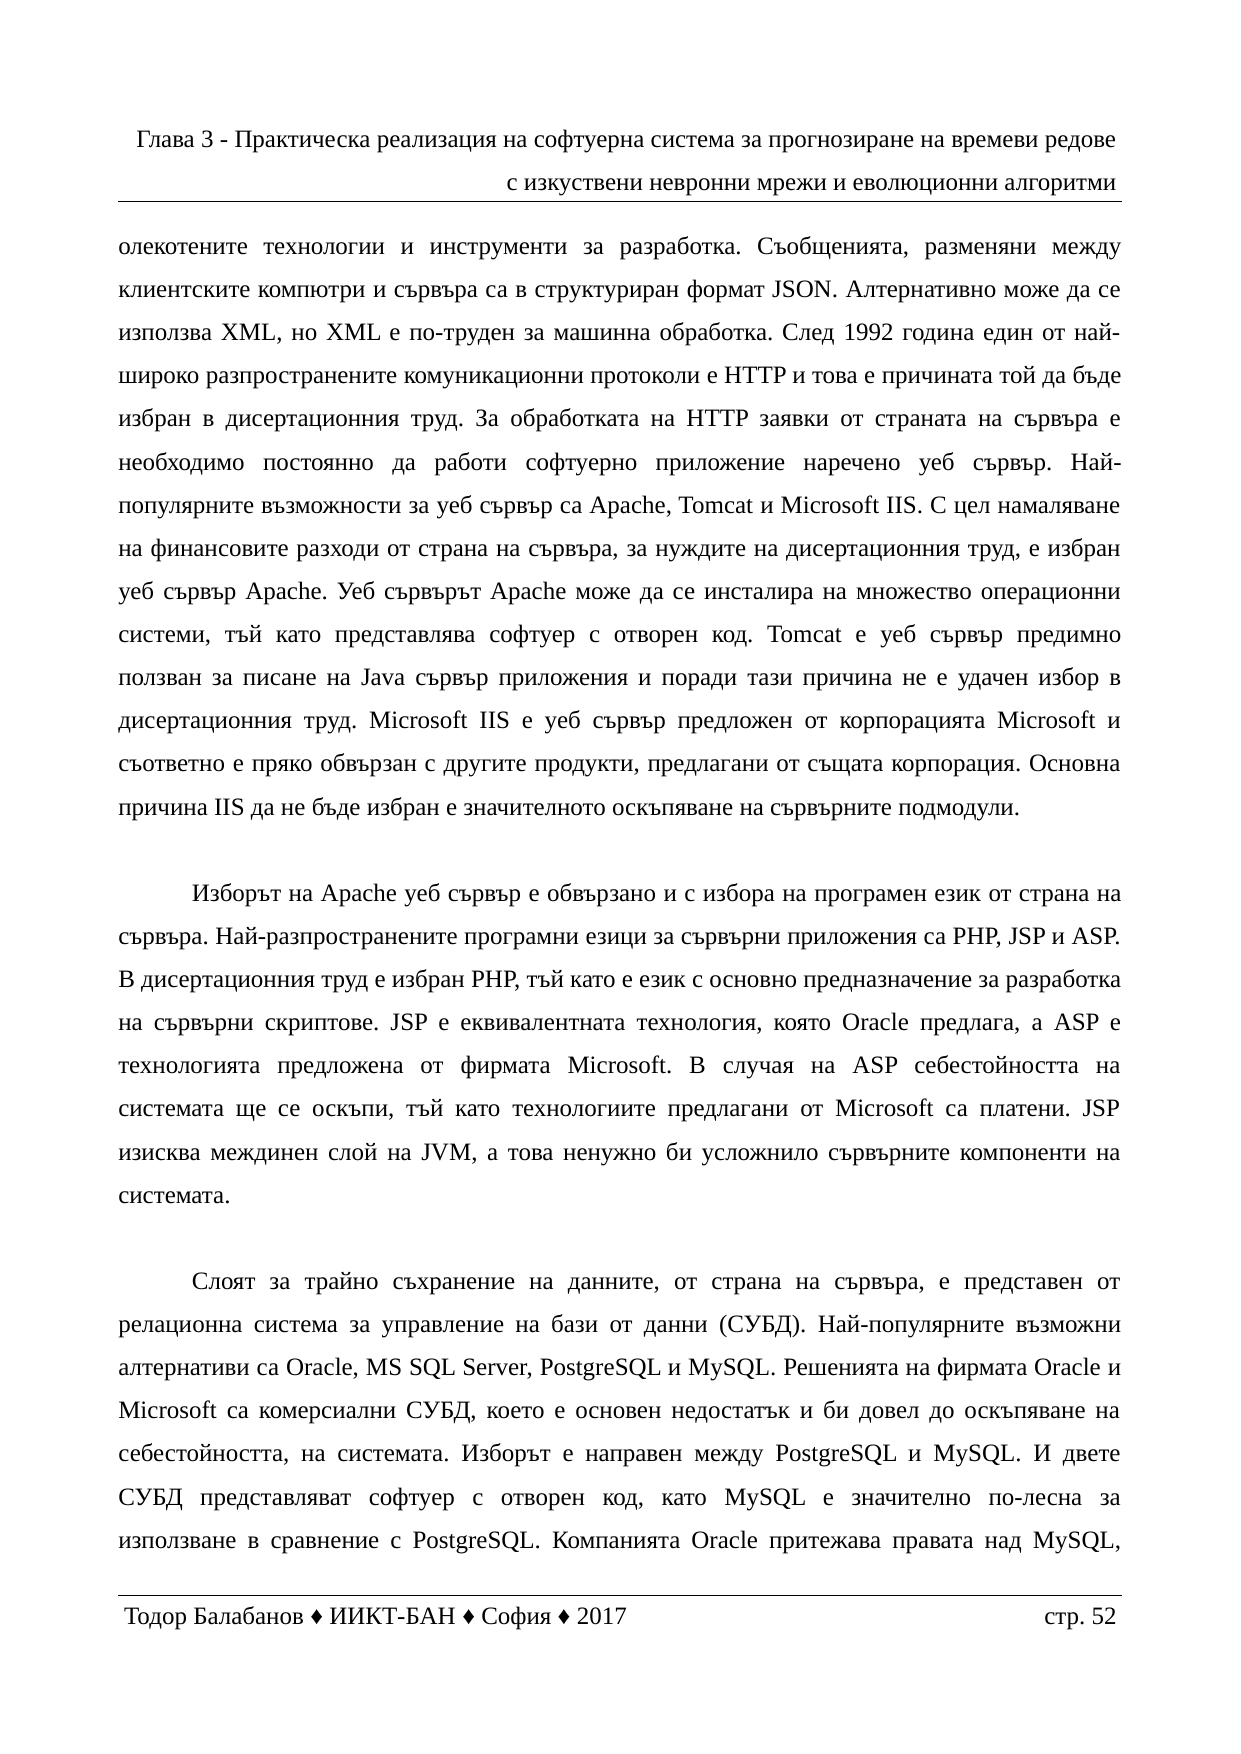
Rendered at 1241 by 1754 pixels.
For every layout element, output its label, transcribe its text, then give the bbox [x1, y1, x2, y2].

text олекотените технологии и инструменти за разработка. Съобщенията, разменяни между клиентските компютри и сървъра са в структуриран формат JSON. Алтернативно може да се използва XML, но XML е по-труден за машинна обработка. След 1992 година един от най-широко разпространените комуникационни протоколи е HTTP и това е причината той да бъде избран в дисертационния труд. За обработката на HTTP заявки от страната на сървъра е необходимо постоянно да работи софтуерно приложение наречено уеб сървър. Най-популярните възможности за уеб сървър са Apache, Tomcat и Microsoft IIS. С цел намаляване на финансовите разходи от страна на сървъра, за нуждите на дисертационния труд, е избран уеб сървър Apache. Уеб сървърът Apache може да се инсталира на множество операционни системи, тъй като представлява софтуер с отворен код. Tomcat е уеб сървър предимно ползван за писане на Java сървър приложения и поради тази причина не е удачен избор в дисертационния труд. Microsoft IIS е уеб сървър предложен от корпорацията Microsoft и съответно е пряко обвързан с другите продукти, предлагани от същата корпорация. Основна причина IIS да не бъде избран е значителното оскъпяване на сървърните подмодули. [118, 231, 1122, 820]
text Слоят за трайно съхранение на данните, от страна на сървъра, е представен от релационна система за управление на бази от данни (СУБД). Най-популярните възможни алтернативи са Oracle, MS SQL Server, PostgreSQL и MySQL. Решенията на фирмата Oracle и Microsoft са комерсиални СУБД, което е основен недостатък и би довел до оскъпяване на себестойността, на системата. Изборът е направен между PostgreSQL и MySQL. И двете СУБД представляват софтуер с отворен код, като MySQL е значително по-лесна за използване в сравнение с PostgreSQL. Компанията Oracle притежава правата над MySQL, [118, 1266, 1122, 1553]
text Изборът на Apache уеб сървър е обвързано и с избора на програмен език от страна на сървъра. Най-разпространените програмни езици за сървърни приложения са PHP, JSP и ASP. В дисертационния труд е избран PHP, тъй като е език с основно предназначение за разработка на сървърни скриптове. JSP е еквивалентната технология, която Oracle предлага, а ASP е технологията предложена от фирмата Microsoft. В случая на ASP себестойността на системата ще се оскъпи, тъй като технологиите предлагани от Microsoft са платени. JSP изисква междинен слой на JVM, а това ненужно би усложнило сървърните компоненти на системата. [118, 878, 1122, 1208]
